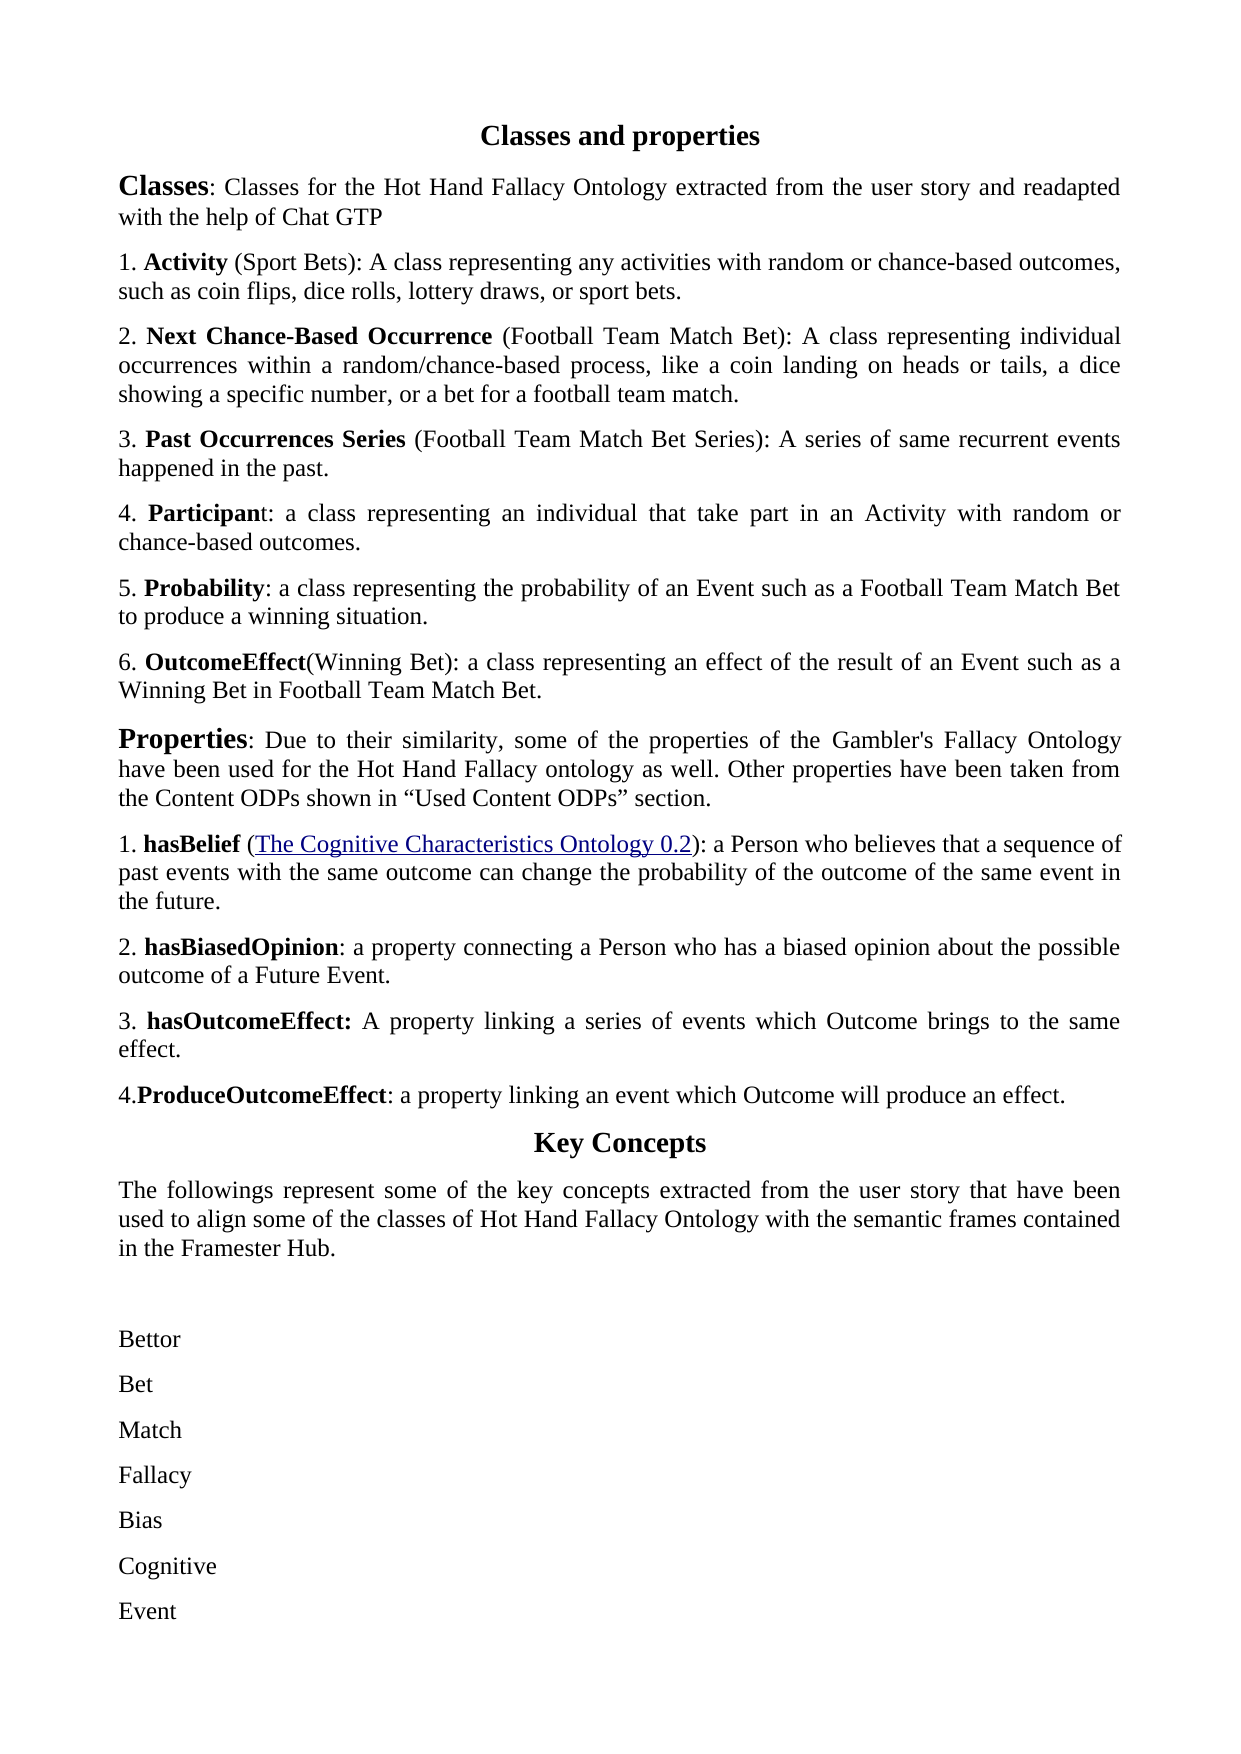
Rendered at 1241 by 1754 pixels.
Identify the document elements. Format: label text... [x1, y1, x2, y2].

text Cognitive [118, 1551, 1122, 1580]
text The followings represent some of the key concepts extracted from the user story that have been used to align some of the classes of Hot Hand Fallacy Ontology with the semantic frames contained in the Framester Hub. [118, 1176, 1122, 1262]
text 1. hasBelief (The Cognitive Characteristics Ontology 0.2): a Person who believes that a sequence of past events with the same outcome can change the probability of the outcome of the same event in the future. [118, 829, 1122, 915]
text 2. hasBiasedOpinion: a property connecting a Person who has a biased opinion about the possible outcome of a Future Event. [118, 932, 1122, 989]
text 1. Activity (Sport Bets): A class representing any activities with random or chance-based outcomes, such as coin flips, dice rolls, lottery draws, or sport bets. [118, 247, 1122, 305]
text 3. hasOutcomeEffect: A property linking a series of events which Outcome brings to the same effect. [118, 1006, 1122, 1063]
text Fallacy [118, 1460, 1122, 1489]
text 5. Probability: a class representing the probability of an Event such as a Football Team Match Bet to produce a winning situation. [118, 573, 1122, 630]
text Classes: Classes for the Hot Hand Fallacy Ontology extracted from the user story and readapted with the help of Chat GTP [118, 168, 1122, 231]
text Event [118, 1596, 1122, 1625]
text Classes and properties [118, 118, 1122, 152]
text Match [118, 1415, 1122, 1443]
text Bias [118, 1506, 1122, 1534]
text 2. Next Chance-Based Occurrence (Football Team Match Bet): A class representing individual occurrences within a random/chance-based process, like a coin landing on heads or tails, a dice showing a specific number, or a bet for a football team match. [118, 321, 1122, 408]
text Bettor [118, 1324, 1122, 1353]
text Key Concepts [118, 1125, 1122, 1159]
text Bet [118, 1369, 1122, 1398]
text Properties: Due to their similarity, some of the properties of the Gambler's Fallacy Ontology have been used for the Hot Hand Fallacy ontology as well. Other properties have been taken from the Content ODPs shown in “Used Content ODPs” section. [118, 721, 1122, 812]
text 6. OutcomeEffect(Winning Bet): a class representing an effect of the result of an Event such as a Winning Bet in Football Team Match Bet. [118, 647, 1122, 704]
text 4.ProduceOutcomeEffect: a property linking an event which Outcome will produce an effect. [118, 1080, 1122, 1109]
text 3. Past Occurrences Series (Football Team Match Bet Series): A series of same recurrent events happened in the past. [118, 424, 1122, 482]
text 4. Participant: a class representing an individual that take part in an Activity with random or chance-based outcomes. [118, 498, 1122, 556]
